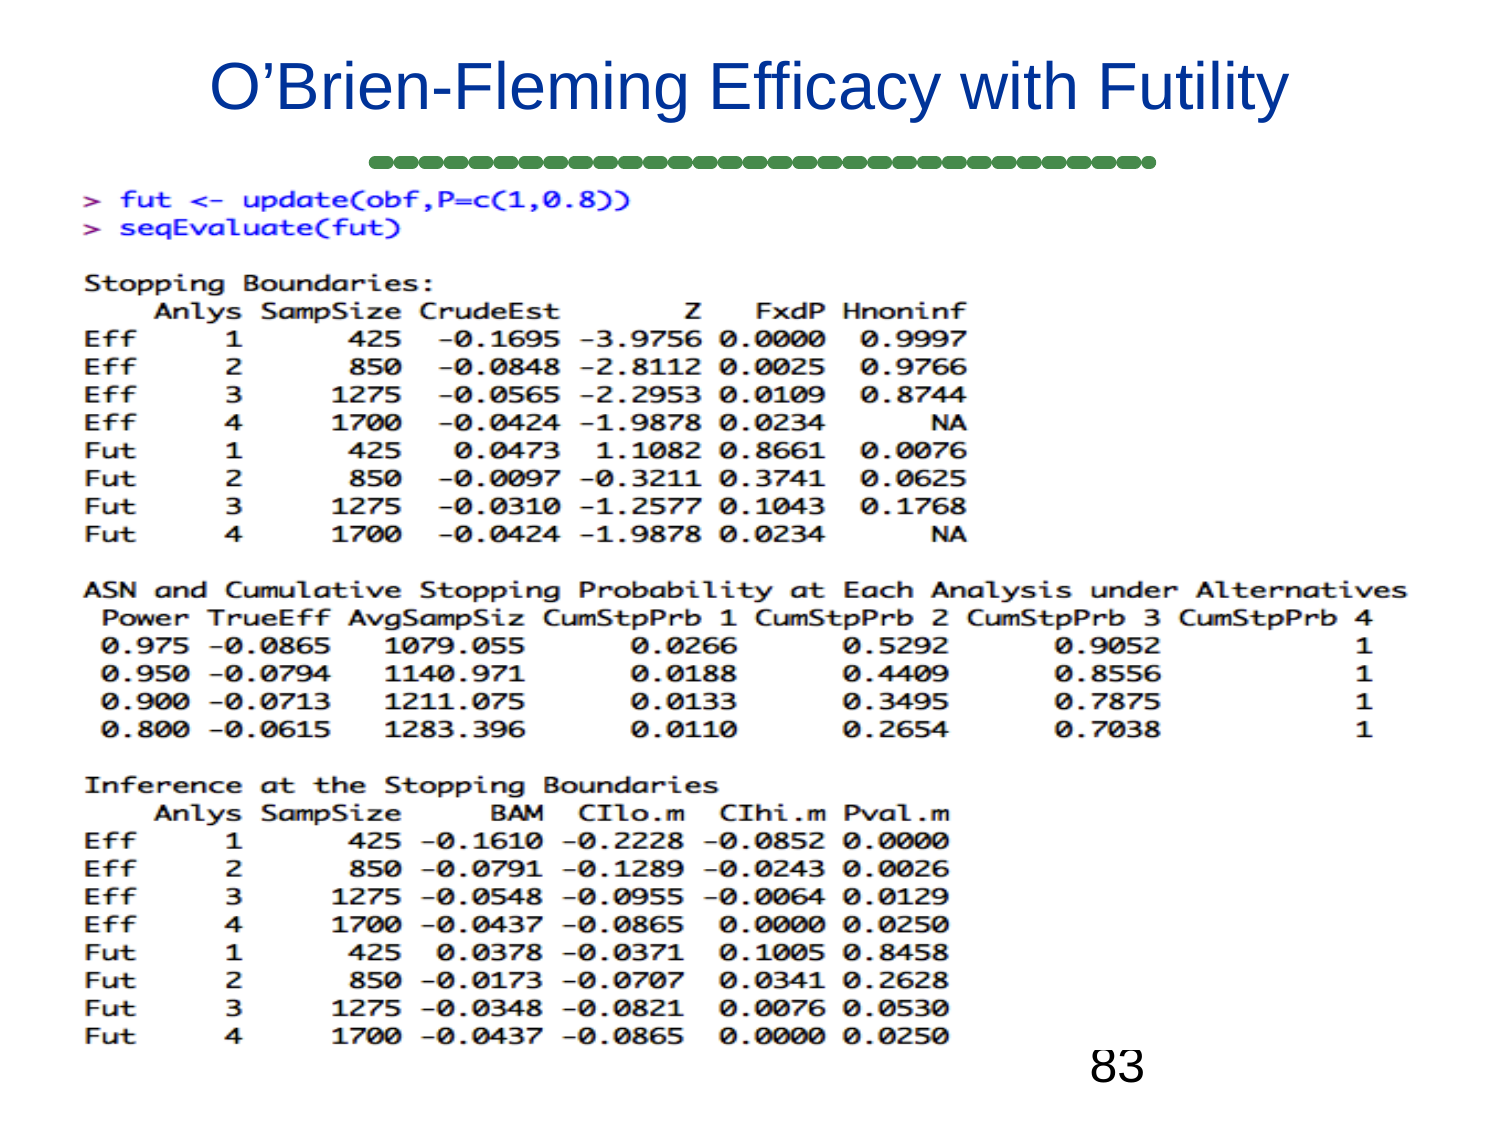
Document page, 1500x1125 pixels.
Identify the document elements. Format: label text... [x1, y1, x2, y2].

title O’Brien-Fleming Efficacy with Futility [37, 24, 1463, 141]
picture [75, 187, 1426, 1051]
